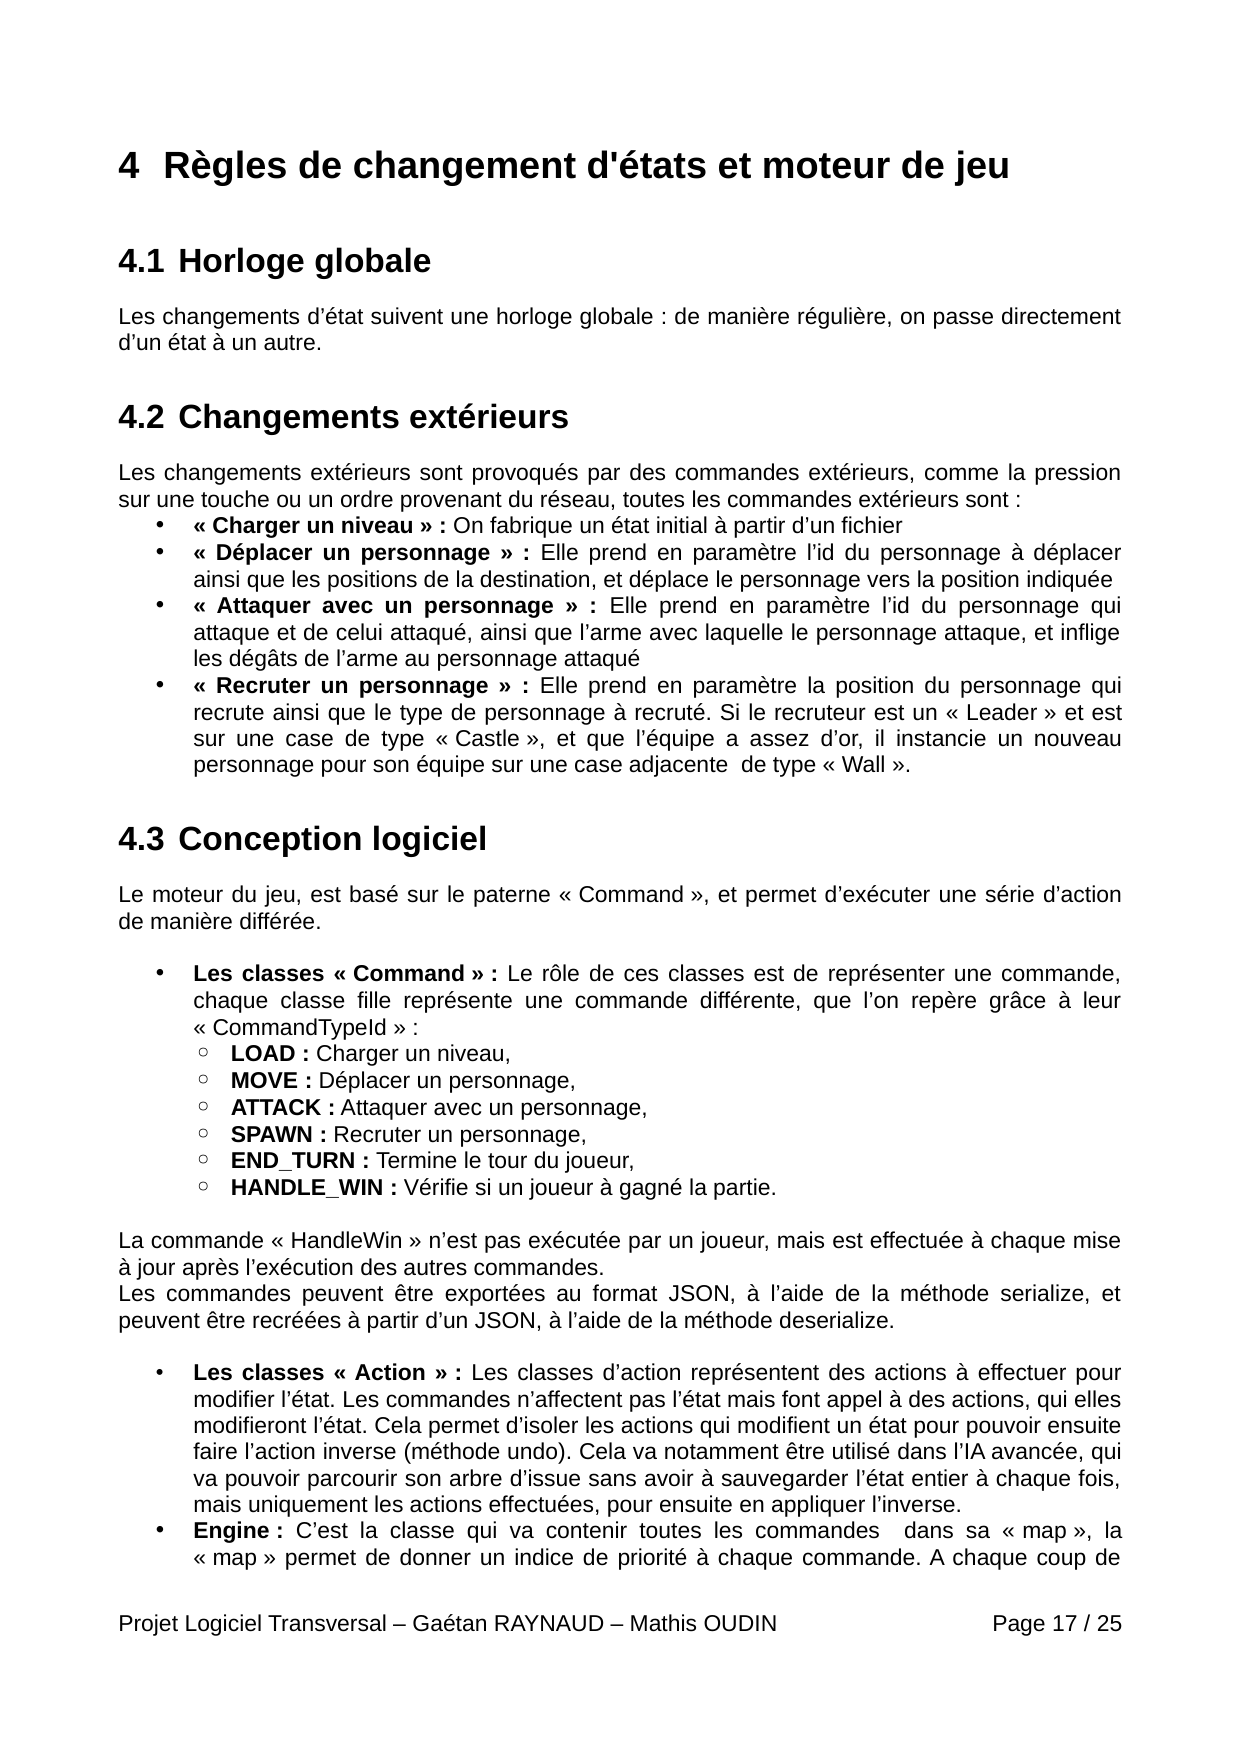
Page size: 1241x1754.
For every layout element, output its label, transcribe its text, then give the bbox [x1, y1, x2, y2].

list Les classes « Action » : Les classes d’action représentent des actions à effectuer pour modifier l’état. Les commandes n’affectent pas l’état mais font appel à des actions, qui elles modifieront l’état. Cela permet d’isoler les actions qui modifient un état pour pouvoir ensuite faire l’action inverse (méthode undo). Cela va notamment être utilisé dans l’IA avancée, qui va pouvoir parcourir son arbre d’issue sans avoir à sauvegarder l’état entier à chaque fois, mais uniquement les actions effectuées, pour ensuite en appliquer l’inverse. [156, 1359, 1122, 1517]
text Les changements d’état suivent une horloge globale : de manière régulière, on passe directement d’un état à un autre. [118, 303, 1122, 356]
subtitle Règles de changement d'états et moteur de jeu [118, 143, 1122, 187]
subtitle Changements extérieurs [118, 397, 1122, 436]
list Les classes « Command » : Le rôle de ces classes est de représenter une commande, chaque classe fille représente une commande différente, que l’on repère grâce à leur « CommandTypeId » : [156, 960, 1122, 1040]
subtitle Conception logiciel [118, 819, 1122, 858]
list « Attaquer avec un personnage » : Elle prend en paramètre l’id du personnage qui attaque et de celui attaqué, ainsi que l’arme avec laquelle le personnage attaque, et inflige les dégâts de l’arme au personnage attaqué [156, 592, 1122, 672]
text Les commandes peuvent être exportées au format JSON, à l’aide de la méthode serialize, et peuvent être recréées à partir d’un JSON, à l’aide de la méthode deserialize. [118, 1280, 1122, 1333]
list HANDLE_WIN : Vérifie si un joueur à gagné la partie. [193, 1174, 1122, 1201]
list SPAWN : Recruter un personnage, [193, 1121, 1122, 1147]
text Les changements extérieurs sont provoqués par des commandes extérieurs, comme la pression sur une touche ou un ordre provenant du réseau, toutes les commandes extérieurs sont : [118, 459, 1122, 512]
text Le moteur du jeu, est basé sur le paterne « Command », et permet d’exécuter une série d’action de manière différée. [118, 881, 1122, 934]
list ATTACK : Attaquer avec un personnage, [193, 1094, 1122, 1121]
list « Charger un niveau » : On fabrique un état initial à partir d’un fichier [156, 512, 1122, 539]
list END_TURN : Termine le tour du joueur, [193, 1147, 1122, 1174]
text La commande « HandleWin » n’est pas exécutée par un joueur, mais est effectuée à chaque mise à jour après l’exécution des autres commandes. [118, 1227, 1122, 1280]
list MOVE : Déplacer un personnage, [193, 1067, 1122, 1094]
list Engine : C’est la classe qui va contenir toutes les commandes dans sa « map », la « map » permet de donner un indice de priorité à chaque commande. A chaque coup de [156, 1517, 1122, 1571]
list « Recruter un personnage » : Elle prend en paramètre la position du personnage qui recrute ainsi que le type de personnage à recruté. Si le recruteur est un « Leader » et est sur une case de type « Castle », et que l’équipe a assez d’or, il instancie un nouveau personnage pour son équipe sur une case adjacente de type « Wall ». [156, 672, 1122, 778]
list LOAD : Charger un niveau, [193, 1040, 1122, 1067]
subtitle Horloge globale [118, 241, 1122, 279]
list « Déplacer un personnage » : Elle prend en paramètre l’id du personnage à déplacer ainsi que les positions de la destination, et déplace le personnage vers la position indiquée [156, 539, 1122, 592]
